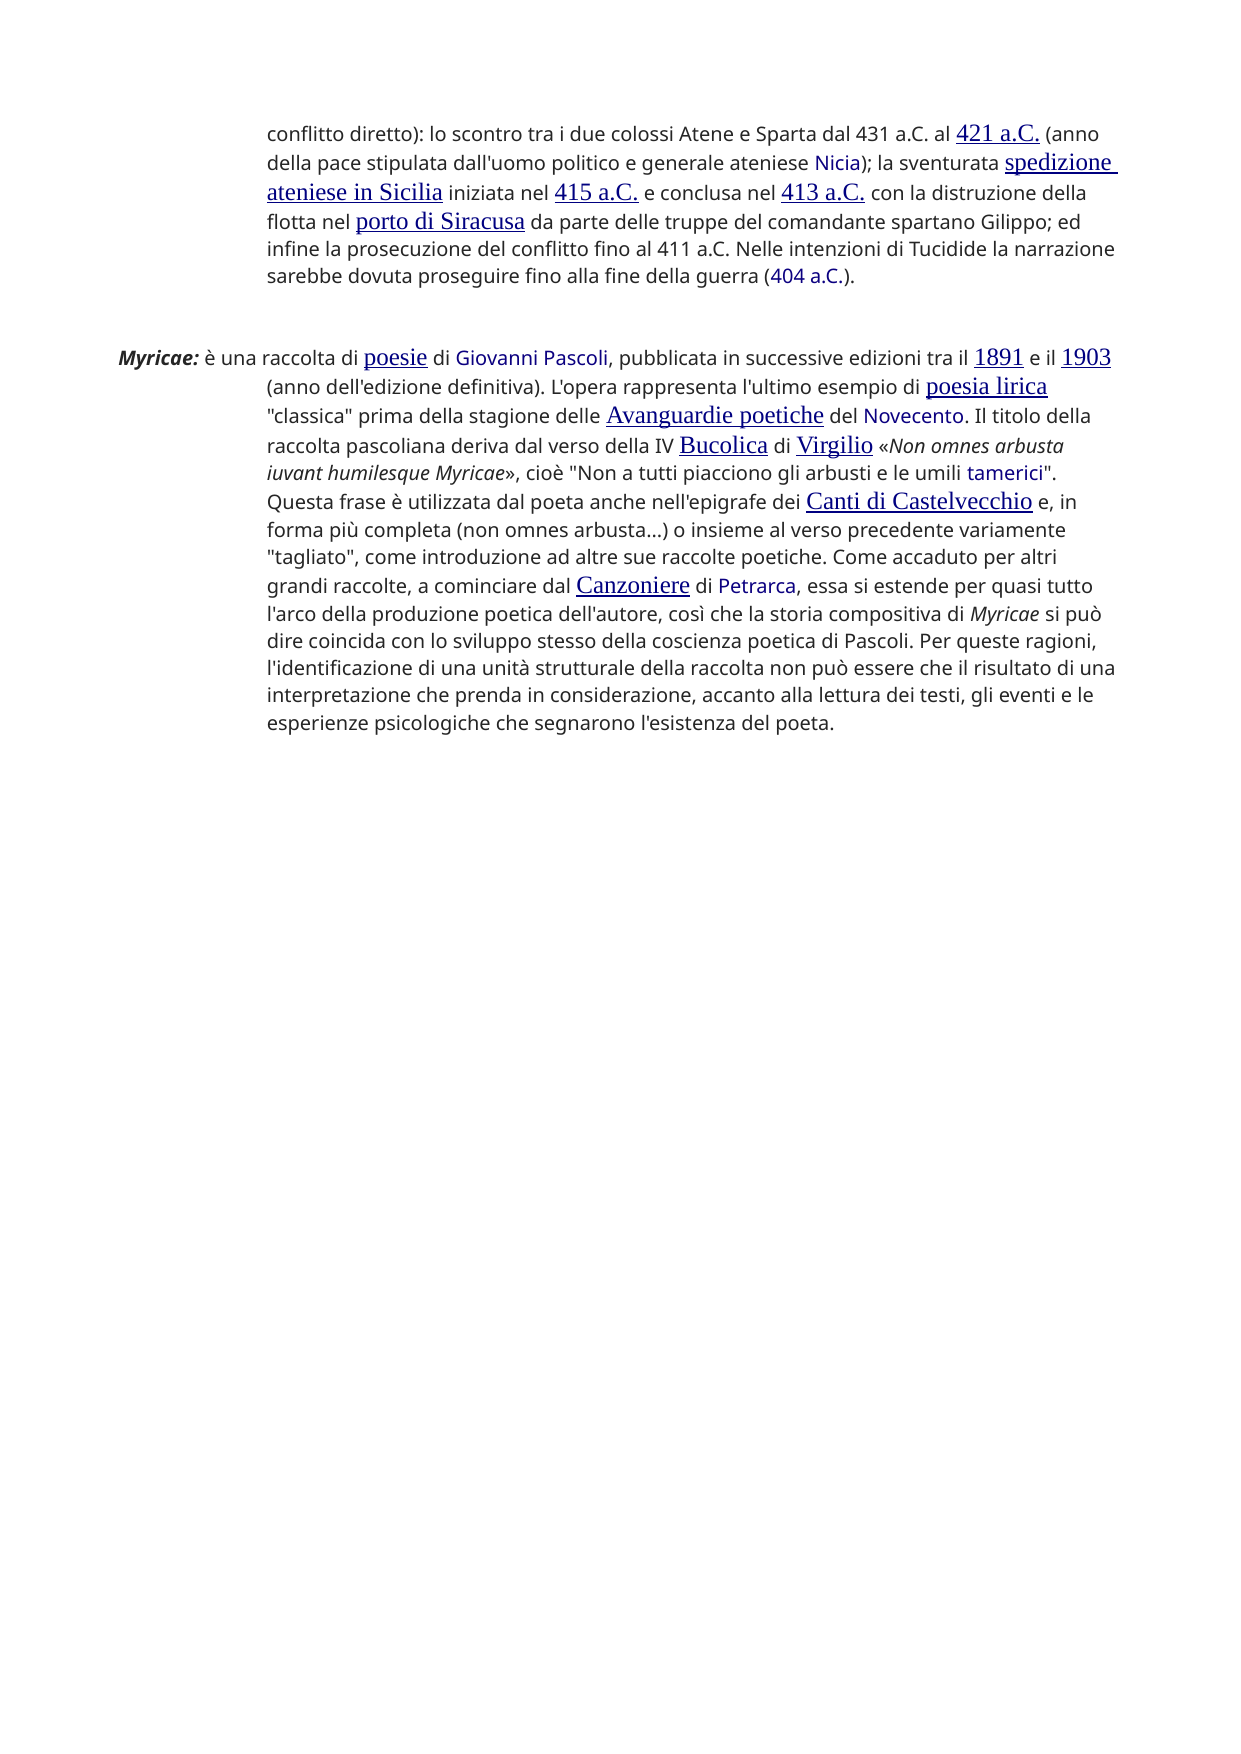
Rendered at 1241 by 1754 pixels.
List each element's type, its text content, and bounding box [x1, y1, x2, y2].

text conflitto diretto): lo scontro tra i due colossi Atene e Sparta dal 431 a.C. al 421 a.C. (anno della pace stipulata dall'uomo politico e generale ateniese Nicia); la sventurata spedizione ateniese in Sicilia iniziata nel 415 a.C. e conclusa nel 413 a.C. con la distruzione della flotta nel porto di Siracusa da parte delle truppe del comandante spartano Gilippo; ed infine la prosecuzione del conflitto fino al 411 a.C. Nelle intenzioni di Tucidide la narrazione sarebbe dovuta proseguire fino alla fine della guerra (404 a.C.). [118, 118, 1122, 290]
text Myricae: è una raccolta di poesie di Giovanni Pascoli, pubblicata in successive edizioni tra il 1891 e il 1903 (anno dell'edizione definitiva). L'opera rappresenta l'ultimo esempio di poesia lirica "classica" prima della stagione delle Avanguardie poetiche del Novecento. Il titolo della raccolta pascoliana deriva dal verso della IV Bucolica di Virgilio «Non omnes arbusta iuvant humilesque Myricae», cioè "Non a tutti piacciono gli arbusti e le umili tamerici". Questa frase è utilizzata dal poeta anche nell'epigrafe dei Canti di Castelvecchio e, in forma più completa (non omnes arbusta...) o insieme al verso precedente variamente "tagliato", come introduzione ad altre sue raccolte poetiche. Come accaduto per altri grandi raccolte, a cominciare dal Canzoniere di Petrarca, essa si estende per quasi tutto l'arco della produzione poetica dell'autore, così che la storia compositiva di Myricae si può dire coincida con lo sviluppo stesso della coscienza poetica di Pascoli. Per queste ragioni, l'identificazione di una unità strutturale della raccolta non può essere che il risultato di una interpretazione che prenda in considerazione, accanto alla lettura dei testi, gli eventi e le esperienze psicologiche che segnarono l'esistenza del poeta. [118, 342, 1122, 736]
